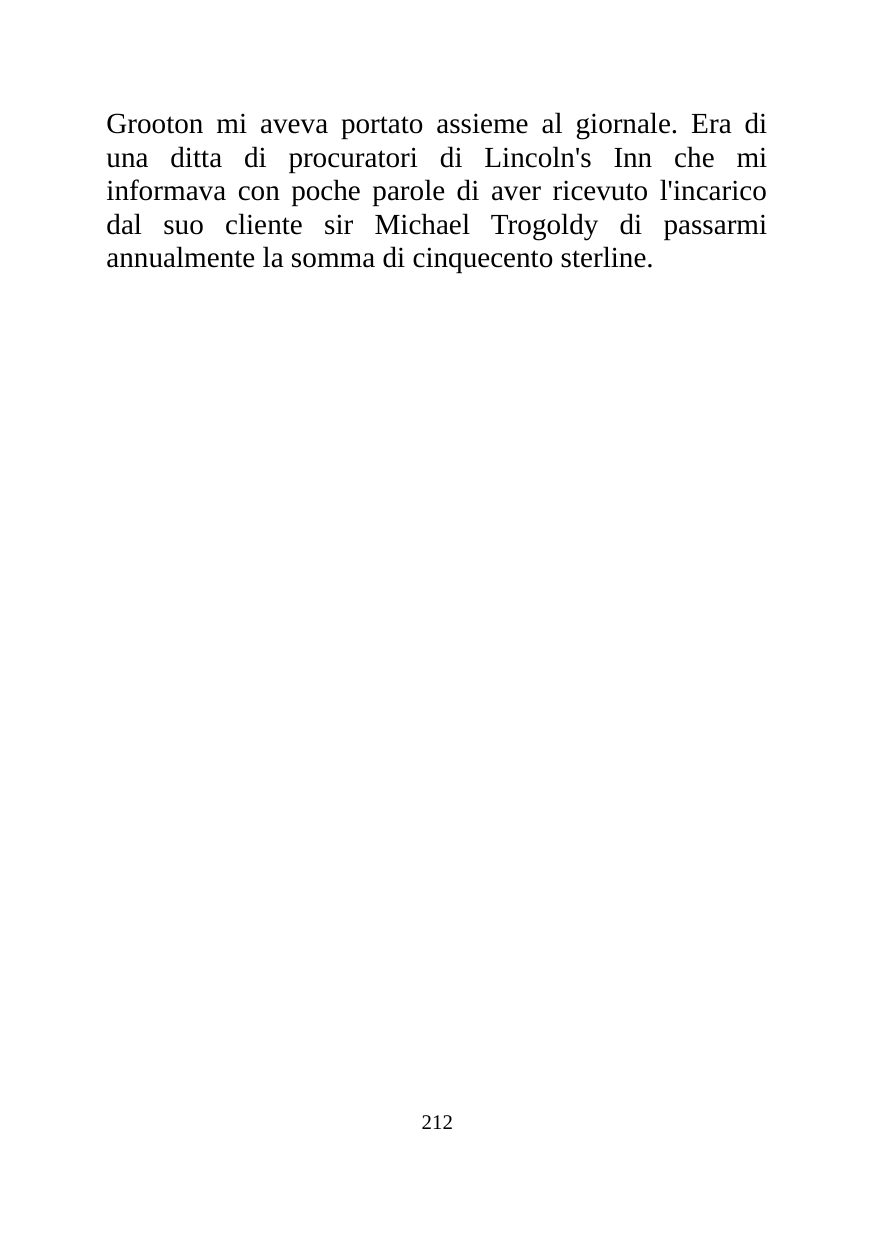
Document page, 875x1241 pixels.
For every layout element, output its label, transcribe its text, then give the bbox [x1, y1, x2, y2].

text Grooton mi aveva portato assieme al giornale. Era di una ditta di procuratori di Lincoln's Inn che mi informava con poche parole di aver ricevuto l'incarico dal suo cliente sir Michael Trogoldy di passarmi annualmente la somma di cinquecento sterline. [106, 106, 768, 274]
